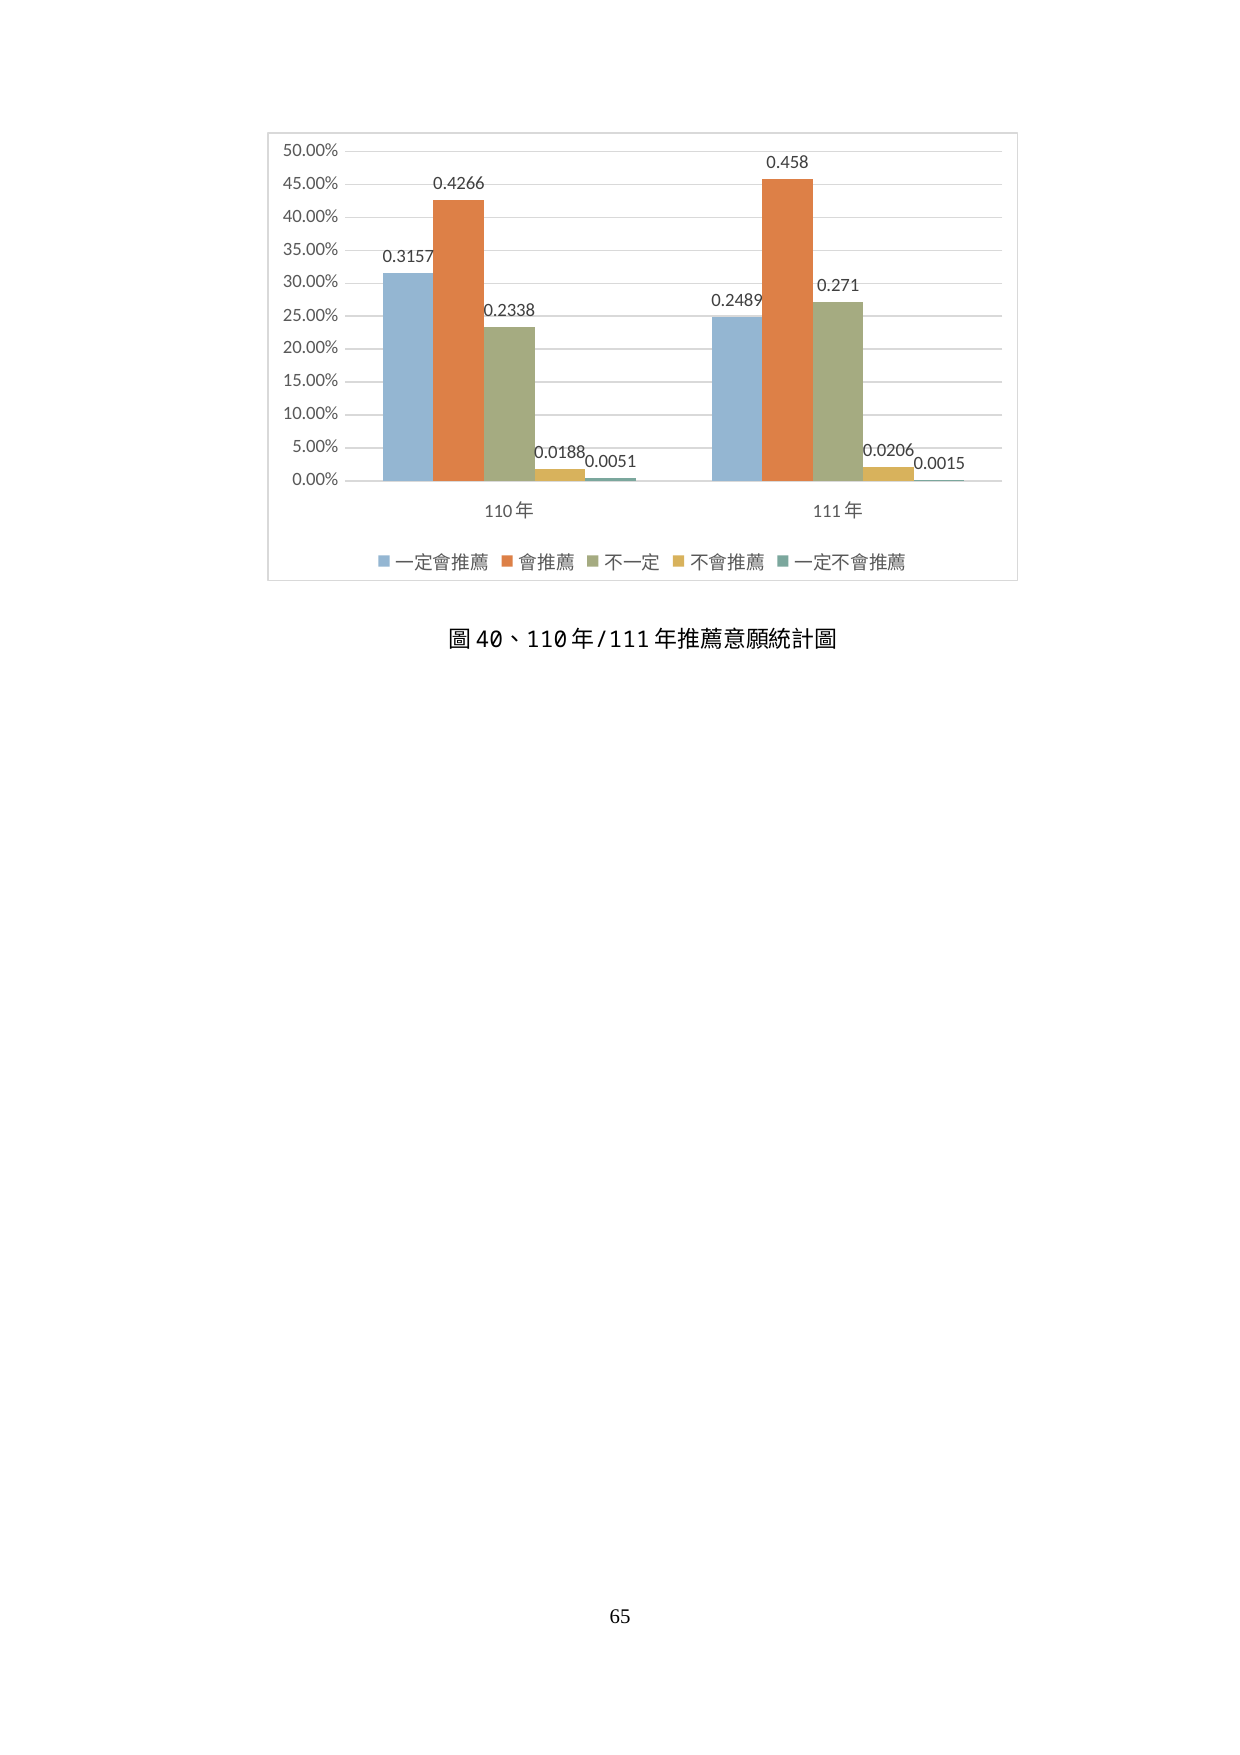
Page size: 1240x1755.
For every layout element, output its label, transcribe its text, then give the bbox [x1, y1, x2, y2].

text 圖40、110年/111年推薦意願統計圖 [187, 596, 1052, 659]
